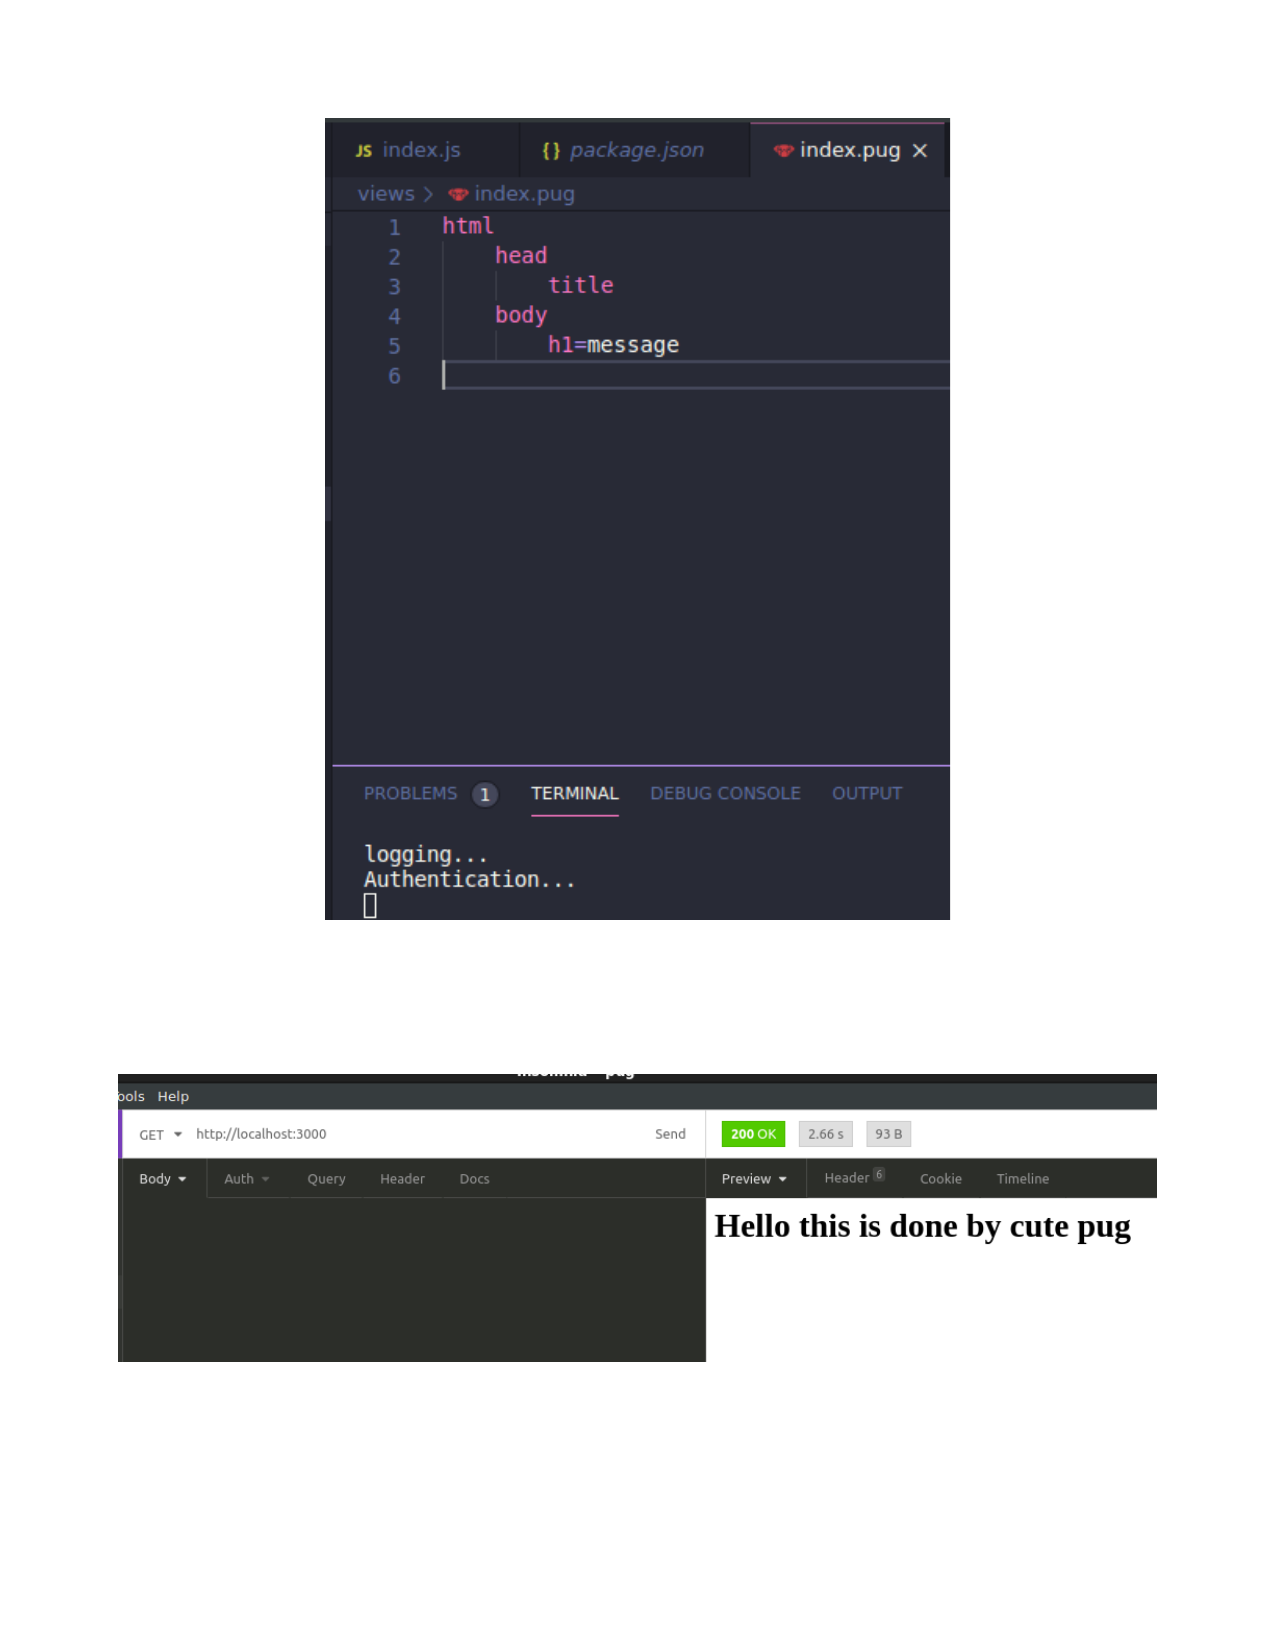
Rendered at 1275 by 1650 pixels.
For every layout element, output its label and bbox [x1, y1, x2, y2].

picture [325, 118, 951, 920]
picture [118, 1074, 1157, 1362]
